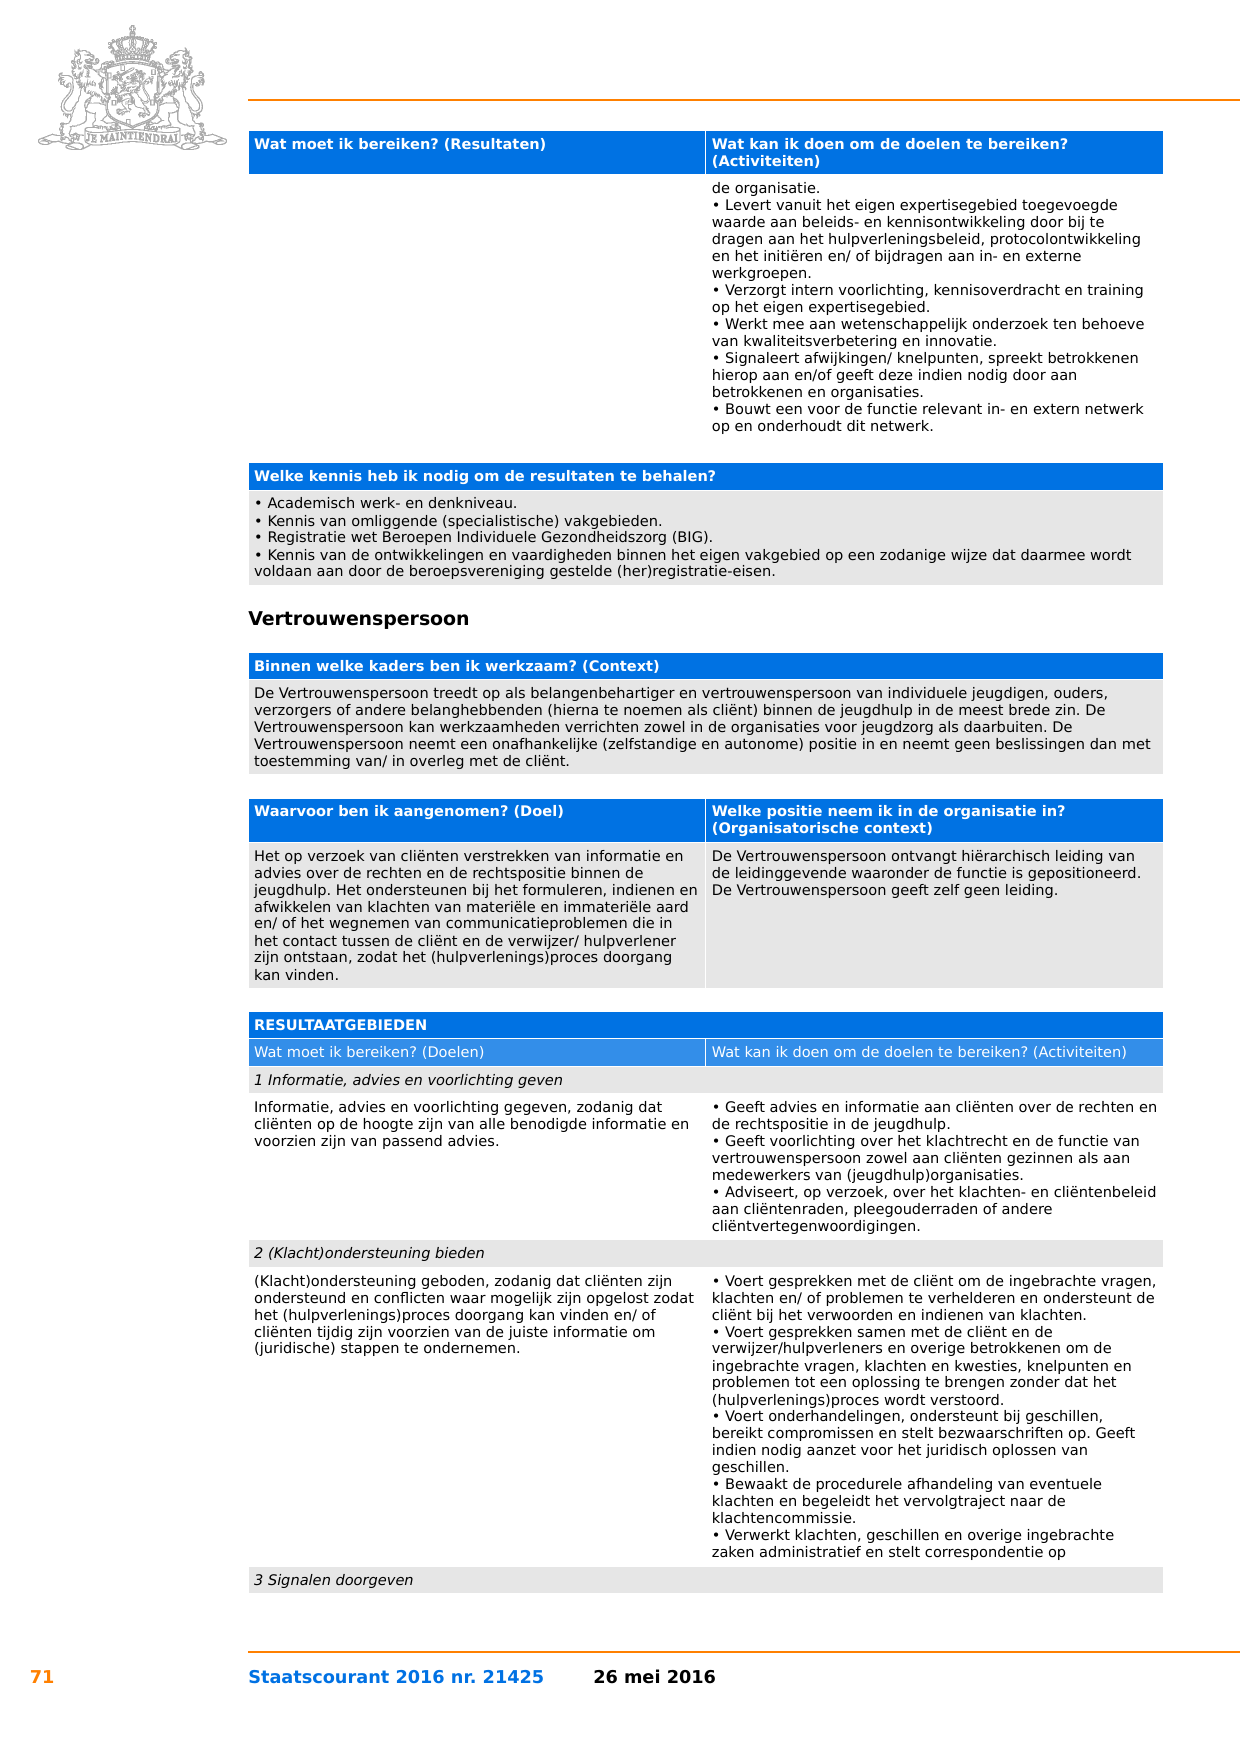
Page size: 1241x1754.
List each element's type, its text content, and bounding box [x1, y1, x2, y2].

table_cell (Klacht)ondersteuning geboden, zodanig dat cliënten zijn ondersteund en conflicten waar mogelijk zijn opgelost zodat het (hulpverlenings)proces doorgang kan vinden en/ of cliënten tijdig zijn voorzien van de juiste informatie om (juridische) stappen te ondernemen. [249, 1268, 705, 1566]
table_cell Wat moet ik bereiken? (Doelen) [249, 1039, 705, 1066]
table_cell De Vertrouwenspersoon treedt op als belangenbehartiger en vertrouwenspersoon van individuele jeugdigen, ouders, verzorgers of andere belanghebbenden (hierna te noemen als cliënt) binnen de jeugdhulp in de meest brede zin. De Vertrouwenspersoon kan werkzaamheden verrichten zowel in de organisaties voor jeugdzorg als daarbuiten. De Vertrouwenspersoon neemt een onafhankelijke (zelfstandige en autonome) positie in en neemt geen beslissingen dan met toestemming van/ in overleg met de cliënt. [249, 680, 1163, 774]
table_header Welke kennis heb ik nodig om de resultaten te behalen? [249, 463, 1163, 490]
table_cell Wat kan ik doen om de doelen te bereiken? (Activiteiten) [706, 1039, 1163, 1066]
table_cell • Academisch werk- en denkniveau. • Kennis van omliggende (specialistische) vakgebieden. • Registratie wet Beroepen Individuele Gezondheidszorg (BIG). • Kennis van de ontwikkelingen en vaardigheden binnen het eigen vakgebied op een zodanige wijze dat daarmee wordt voldaan aan door de beroepsvereniging gestelde (her)registratie-eisen. [249, 491, 1163, 585]
table_header Waarvoor ben ik aangenomen? (Doel) [249, 799, 705, 842]
table_cell 3 Signalen doorgeven [249, 1567, 1163, 1593]
table_header Binnen welke kaders ben ik werkzaam? (Context) [249, 653, 1163, 679]
table_header RESULTAATGEBIEDEN [249, 1012, 1163, 1038]
table_header Wat moet ik bereiken? (Resultaten) [249, 131, 705, 174]
table_header Wat kan ik doen om de doelen te bereiken? (Activiteiten) [706, 131, 1163, 174]
table_cell 1 Informatie, advies en voorlichting geven [249, 1067, 1163, 1093]
table_cell Het op verzoek van cliënten verstrekken van informatie en advies over de rechten en de rechtspositie binnen de jeugdhulp. Het ondersteunen bij het formuleren, indienen en afwikkelen van klachten van materiële en immateriële aard en/ of het wegnemen van communicatieproblemen die in het contact tussen de cliënt en de verwijzer/ hulpverlener zijn ontstaan, zodat het (hulpverlenings)proces doorgang kan vinden. [249, 843, 705, 988]
table_header Welke positie neem ik in de organisatie in? (Organisatorische context) [706, 799, 1163, 842]
table_cell 2 (Klacht)ondersteuning bieden [249, 1240, 1163, 1267]
table_cell de organisatie. • Levert vanuit het eigen expertisegebied toegevoegde waarde aan beleids- en kennisontwikkeling door bij te dragen aan het hulpverleningsbeleid, protocolontwikkeling en het initiëren en/ of bijdragen aan in- en externe werkgroepen. • Verzorgt intern voorlichting, kennisoverdracht en training op het eigen expertisegebied. • Werkt mee aan wetenschappelijk onderzoek ten behoeve van kwaliteitsverbetering en innovatie. • Signaleert afwijkingen/ knelpunten, spreekt betrokkenen hierop aan en/of geeft deze indien nodig door aan betrokkenen en organisaties. • Bouwt een voor de functie relevant in- en extern netwerk op en onderhoudt dit netwerk. [706, 175, 1163, 439]
table_cell [249, 175, 705, 439]
table_cell De Vertrouwenspersoon ontvangt hiërarchisch leiding van de leidinggevende waaronder de functie is gepositioneerd. De Vertrouwenspersoon geeft zelf geen leiding. [706, 843, 1163, 988]
text Vertrouwenspersoon [248, 608, 1163, 630]
table_cell • Voert gesprekken met de cliënt om de ingebrachte vragen, klachten en/ of problemen te verhelderen en ondersteunt de cliënt bij het verwoorden en indienen van klachten. • Voert gesprekken samen met de cliënt en de verwijzer/hulpverleners en overige betrokkenen om de ingebrachte vragen, klachten en kwesties, knelpunten en problemen tot een oplossing te brengen zonder dat het (hulpverlenings)proces wordt verstoord. • Voert onderhandelingen, ondersteunt bij geschillen, bereikt compromissen en stelt bezwaarschriften op. Geeft indien nodig aanzet voor het juridisch oplossen van geschillen. • Bewaakt de procedurele afhandeling van eventuele klachten en begeleidt het vervolgtraject naar de klachtencommissie. • Verwerkt klachten, geschillen en overige ingebrachte zaken administratief en stelt correspondentie op [706, 1268, 1163, 1566]
picture [38, 25, 227, 150]
table_cell Informatie, advies en voorlichting gegeven, zodanig dat cliënten op de hoogte zijn van alle benodigde informatie en voorzien zijn van passend advies. [249, 1094, 705, 1239]
table_cell • Geeft advies en informatie aan cliënten over de rechten en de rechtspositie in de jeugdhulp. • Geeft voorlichting over het klachtrecht en de functie van vertrouwenspersoon zowel aan cliënten gezinnen als aan medewerkers van (jeugdhulp)organisaties. • Adviseert, op verzoek, over het klachten- en cliëntenbeleid aan cliëntenraden, pleegouderraden of andere cliëntvertegenwoordigingen. [706, 1094, 1163, 1239]
